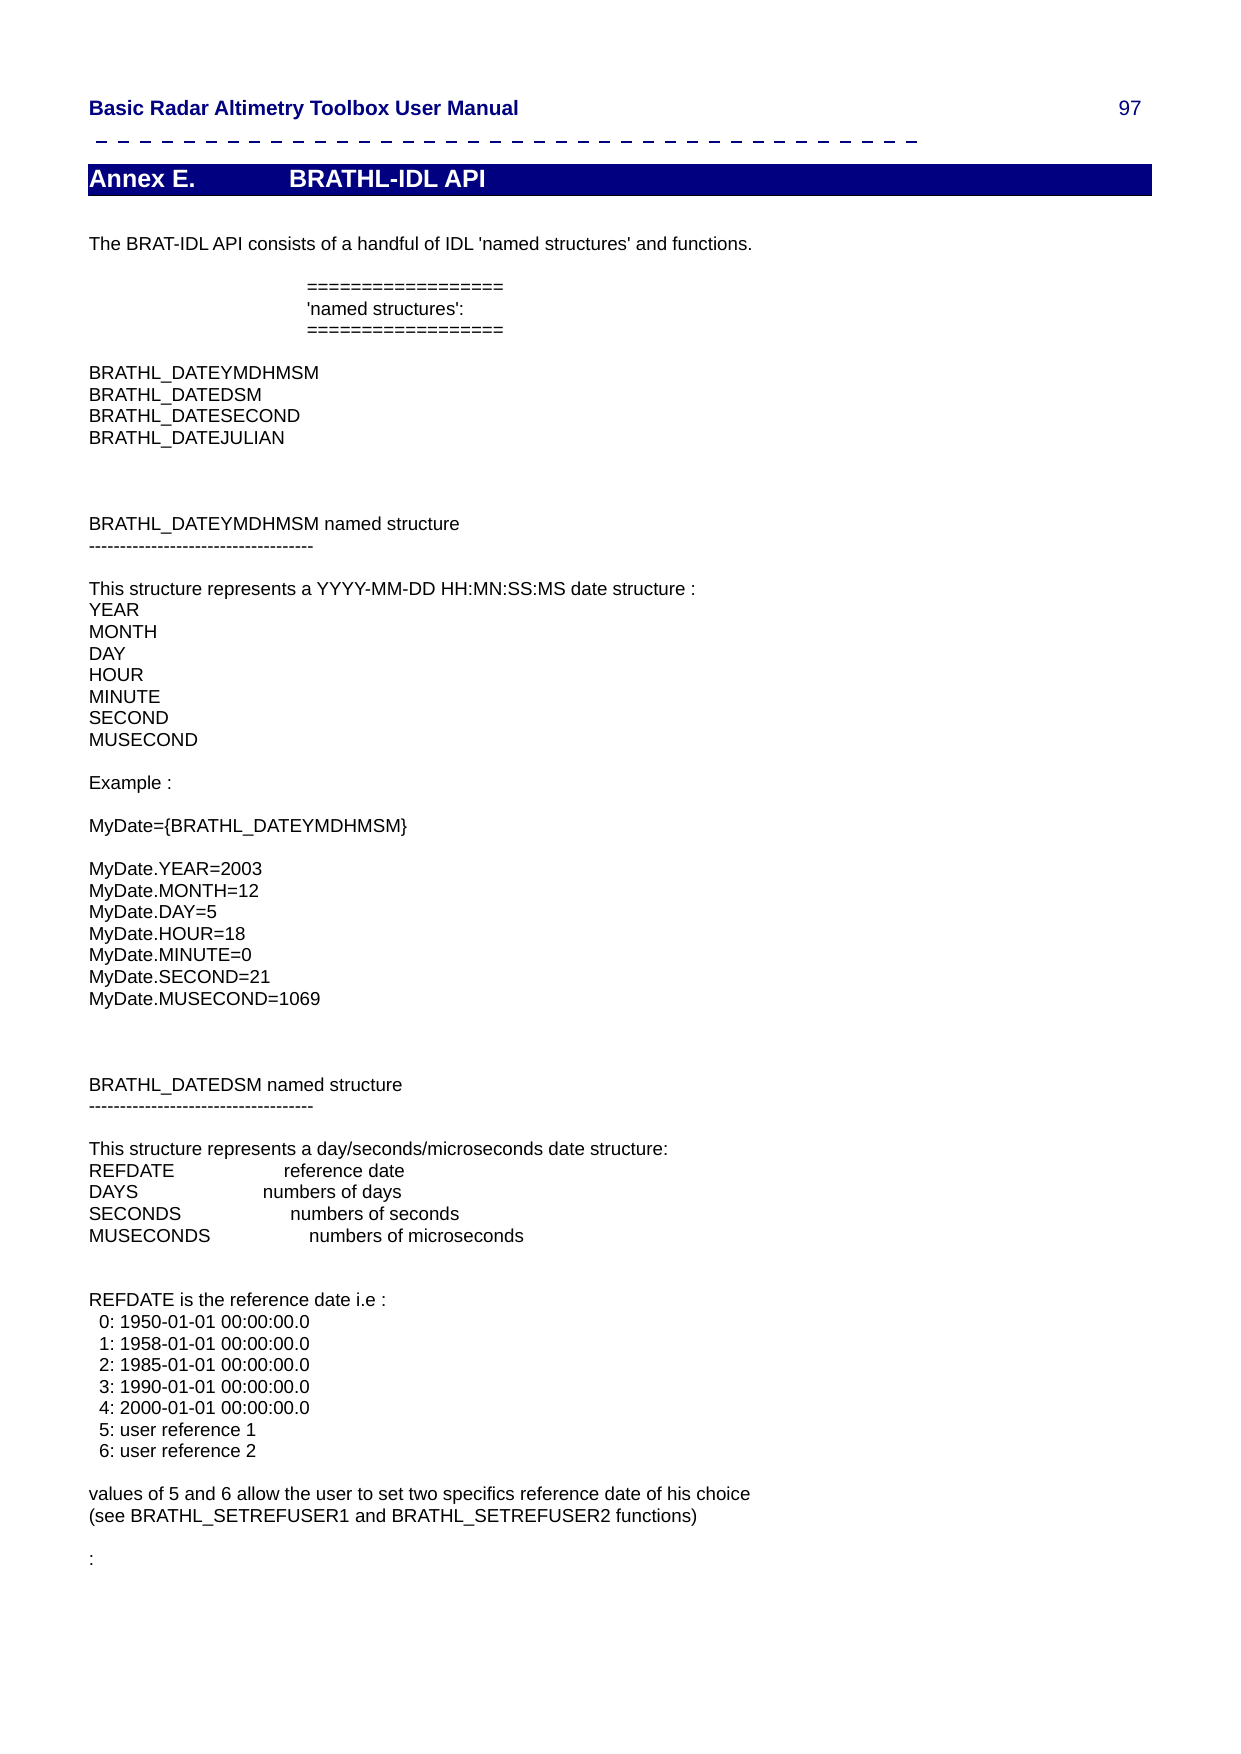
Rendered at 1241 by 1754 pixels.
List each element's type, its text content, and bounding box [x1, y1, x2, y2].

text MyDate.MINUTE=0 [88, 944, 1152, 966]
text SECONDS numbers of seconds [88, 1203, 1152, 1224]
text REFDATE reference date [88, 1160, 1152, 1181]
text MUSECOND [88, 728, 1152, 750]
text SECOND [88, 707, 1152, 728]
text This structure represents a YYYY-MM-DD HH:MN:SS:MS date structure : [88, 578, 1152, 599]
text Example : [88, 772, 1152, 793]
text MyDate.DAY=5 [88, 901, 1152, 923]
text MyDate.HOUR=18 [88, 923, 1152, 944]
text BRATHL_DATEDSM named structure [88, 1073, 1152, 1095]
text DAYS numbers of days [88, 1181, 1152, 1203]
text MONTH [88, 621, 1152, 642]
text MINUTE [88, 685, 1152, 707]
list BRATHL-IDL API [88, 164, 1152, 196]
text 'named structures': [88, 297, 1152, 319]
text MyDate={BRATHL_DATEYMDHMSM} [88, 815, 1152, 836]
text BRATHL_DATEJULIAN [88, 427, 1152, 448]
text (see BRATHL_SETREFUSER1 and BRATHL_SETREFUSER2 functions) [88, 1505, 1152, 1526]
text DAY [88, 642, 1152, 664]
text MyDate.MONTH=12 [88, 879, 1152, 901]
text The BRAT-IDL API consists of a handful of IDL 'named structures' and functions. [88, 233, 1152, 254]
text MyDate.SECOND=21 [88, 966, 1152, 987]
text 3: 1990-01-01 00:00:00.0 [88, 1375, 1152, 1397]
text 4: 2000-01-01 00:00:00.0 [88, 1397, 1152, 1418]
text : [88, 1548, 1152, 1569]
text BRATHL_DATEDSM [88, 383, 1152, 405]
text 5: user reference 1 [88, 1418, 1152, 1440]
text BRATHL_DATEYMDHMSM [88, 362, 1152, 383]
text ------------------------------------ [88, 534, 1152, 556]
text BRATHL_DATEYMDHMSM named structure [88, 513, 1152, 534]
text ================== [88, 276, 1152, 297]
text 1: 1958-01-01 00:00:00.0 [88, 1332, 1152, 1354]
text ================== [88, 319, 1152, 340]
text 0: 1950-01-01 00:00:00.0 [88, 1311, 1152, 1332]
text HOUR [88, 664, 1152, 685]
text This structure represents a day/seconds/microseconds date structure: [88, 1138, 1152, 1160]
text 6: user reference 2 [88, 1440, 1152, 1462]
text MyDate.YEAR=2003 [88, 858, 1152, 879]
text MUSECONDS numbers of microseconds [88, 1224, 1152, 1246]
text MyDate.MUSECOND=1069 [88, 987, 1152, 1009]
text BRATHL_DATESECOND [88, 405, 1152, 427]
text ------------------------------------ [88, 1095, 1152, 1117]
text values of 5 and 6 allow the user to set two specifics reference date of his choice [88, 1483, 1152, 1505]
text YEAR [88, 599, 1152, 621]
text REFDATE is the reference date i.e : [88, 1289, 1152, 1311]
text 2: 1985-01-01 00:00:00.0 [88, 1354, 1152, 1375]
